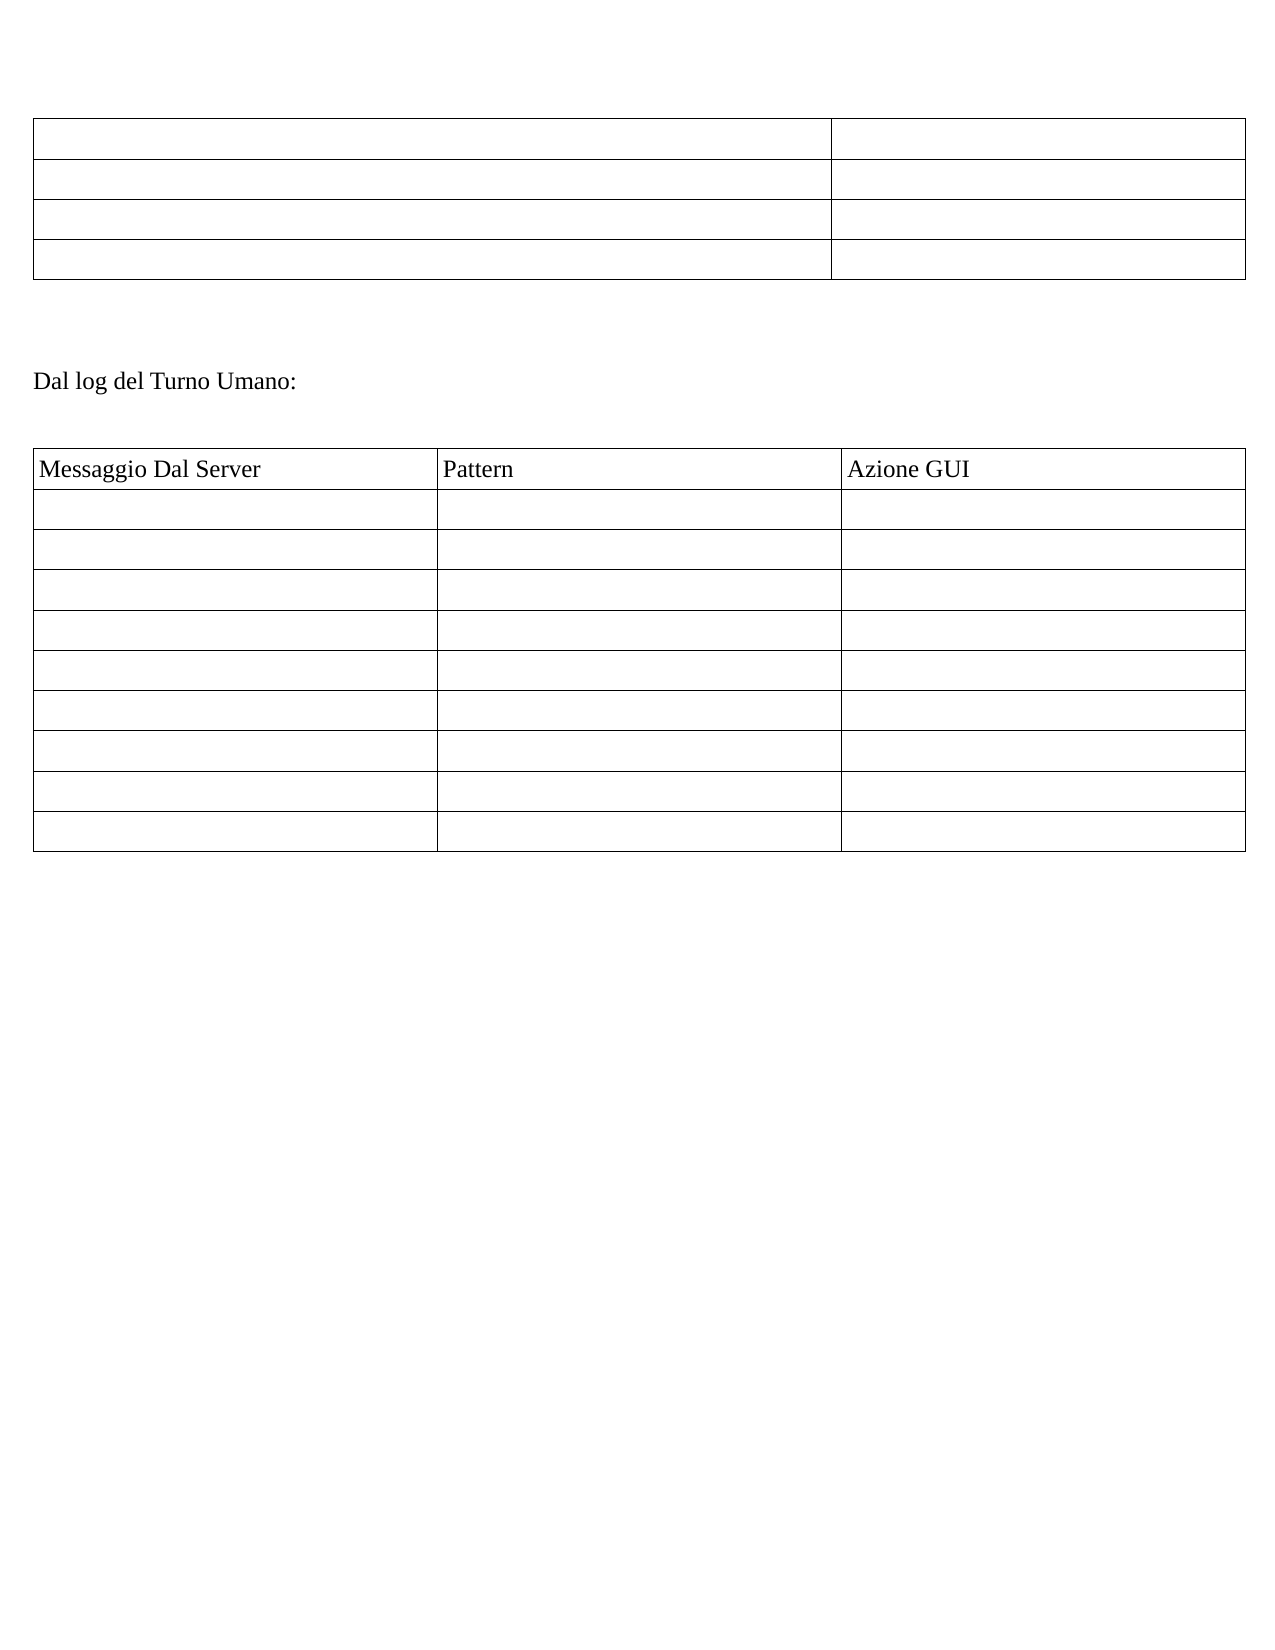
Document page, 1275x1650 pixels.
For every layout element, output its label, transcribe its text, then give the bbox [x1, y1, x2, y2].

table_cell [842, 611, 1245, 650]
table_cell [438, 731, 841, 771]
table_cell [842, 812, 1245, 851]
table_cell [842, 490, 1245, 529]
table_cell [34, 772, 437, 811]
table_cell [34, 119, 831, 158]
text Dal log del Turno Umano: [33, 366, 1245, 394]
table_cell [438, 611, 841, 650]
table_cell [438, 772, 841, 811]
table_cell [34, 200, 831, 239]
table_header Pattern [438, 449, 841, 488]
table_cell [34, 731, 437, 771]
table_cell [438, 490, 841, 529]
table_cell [832, 200, 1245, 239]
table_cell [438, 812, 841, 851]
table_cell [842, 731, 1245, 771]
table_cell [842, 691, 1245, 730]
table_cell [438, 530, 841, 569]
table_cell [832, 240, 1245, 279]
table_cell [34, 611, 437, 650]
table_cell [438, 691, 841, 730]
table_cell [842, 772, 1245, 811]
table_cell [34, 240, 831, 279]
table_cell [34, 570, 437, 609]
table_cell [832, 160, 1245, 199]
table_cell [34, 160, 831, 199]
table_cell [34, 651, 437, 690]
table_cell [842, 530, 1245, 569]
table_cell [842, 651, 1245, 690]
table_cell [34, 530, 437, 569]
table_cell [34, 691, 437, 730]
table_cell [34, 812, 437, 851]
table_cell [438, 570, 841, 609]
table_cell [832, 119, 1245, 158]
table_header Messaggio Dal Server [34, 449, 437, 488]
table_header Azione GUI [842, 449, 1245, 488]
table_cell [842, 570, 1245, 609]
table_cell [34, 490, 437, 529]
table_cell [438, 651, 841, 690]
